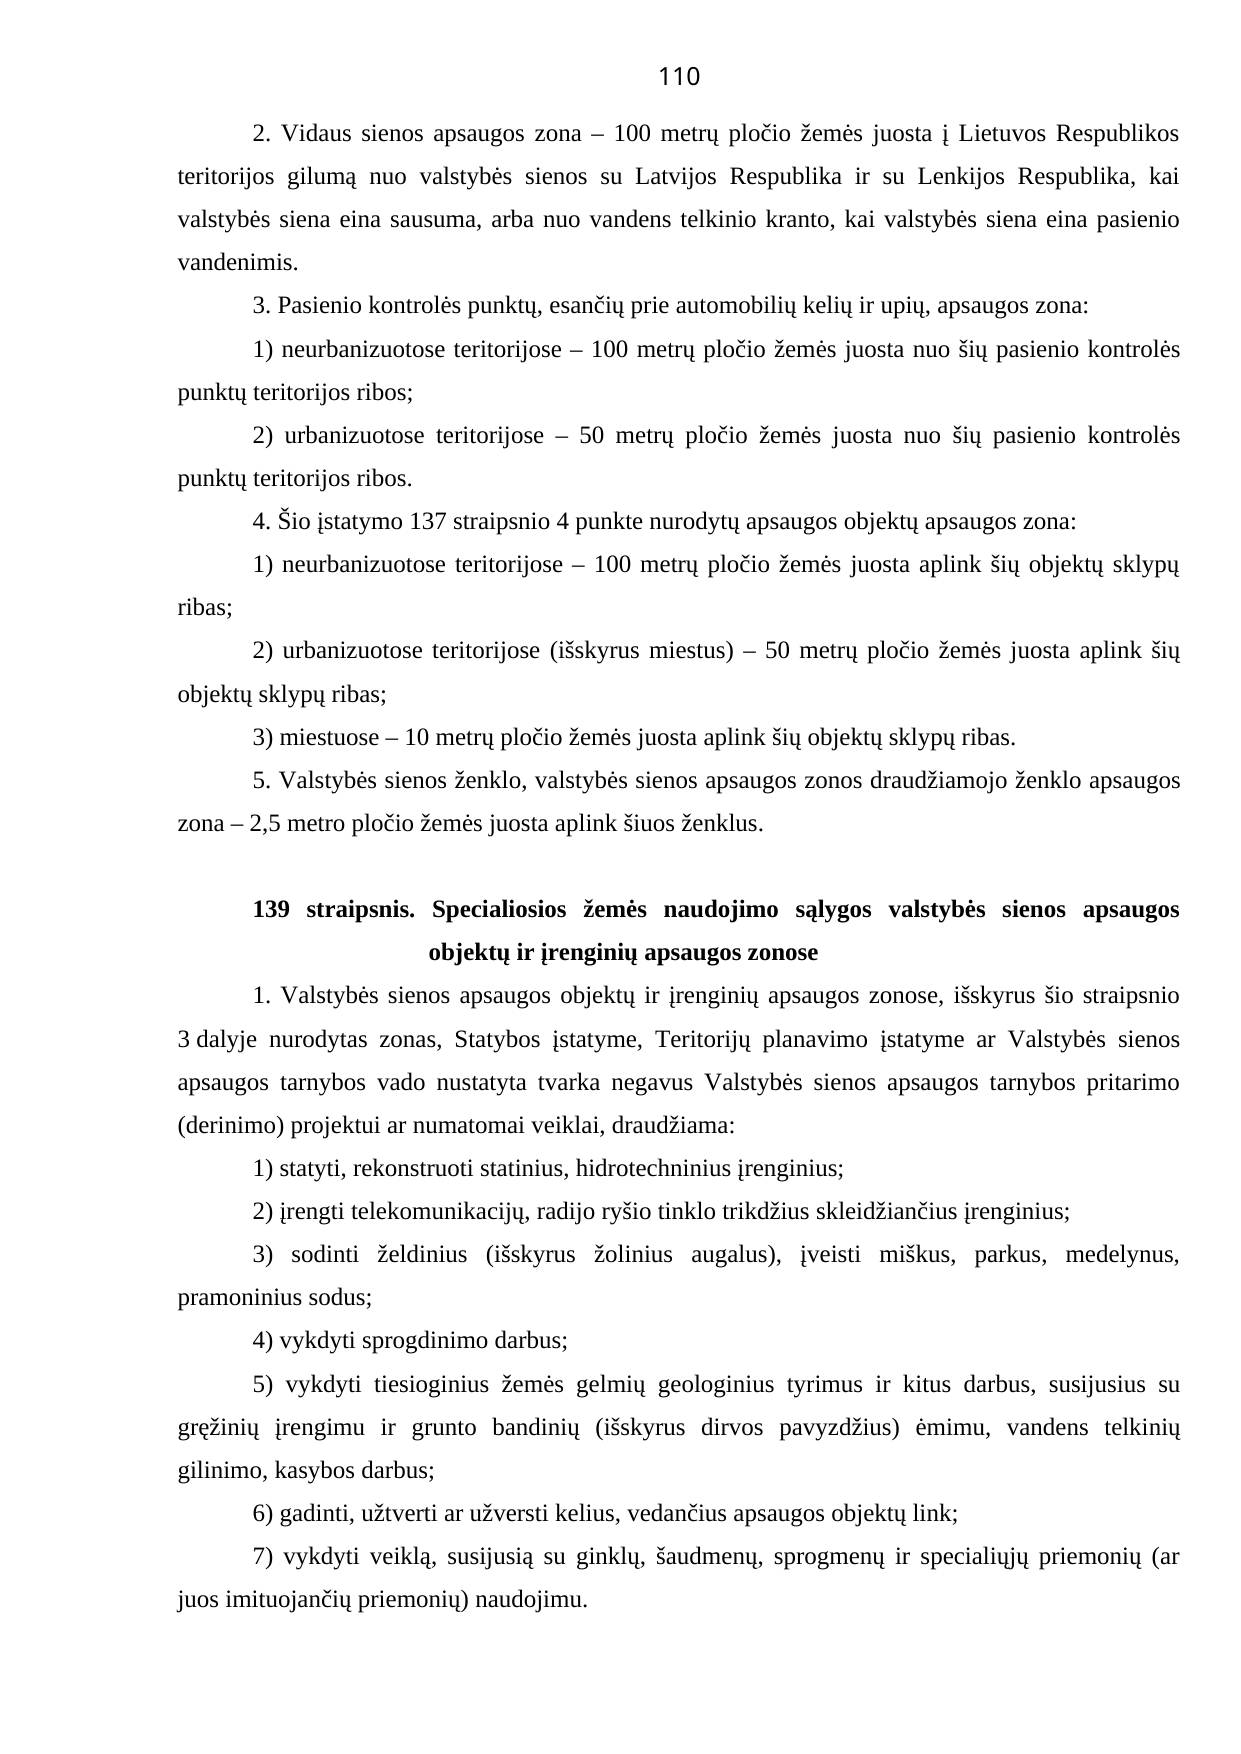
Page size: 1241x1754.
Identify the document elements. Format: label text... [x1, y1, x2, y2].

text 1) neurbanizuotose teritorijose – 100 metrų pločio žemės juosta aplink šių objektų sklypų ribas; [177, 549, 1181, 621]
text 5. Valstybės sienos ženklo, valstybės sienos apsaugos zonos draudžiamojo ženklo apsaugos zona – 2,5 metro pločio žemės juosta aplink šiuos ženklus. [177, 765, 1181, 837]
text 1) statyti, rekonstruoti statinius, hidrotechninius įrenginius; [177, 1153, 1181, 1182]
text 5) vykdyti tiesioginius žemės gelmių geologinius tyrimus ir kitus darbus, susijusius su gręžinių įrengimu ir grunto bandinių (išskyrus dirvos pavyzdžius) ėmimu, vandens telkinių gilinimo, kasybos darbus; [177, 1369, 1181, 1484]
text 2) urbanizuotose teritorijose (išskyrus miestus) – 50 metrų pločio žemės juosta aplink šių objektų sklypų ribas; [177, 636, 1181, 707]
text 139 straipsnis. Specialiosios žemės naudojimo sąlygos valstybės sienos apsaugos objektų ir įrenginių apsaugos zonose [252, 894, 1181, 966]
text 2) įrengti telekomunikacijų, radijo ryšio tinklo trikdžius skleidžiančius įrenginius; [177, 1196, 1181, 1225]
text 1. Valstybės sienos apsaugos objektų ir įrenginių apsaugos zonose, išskyrus šio straipsnio 3 dalyje nurodytas zonas, Statybos įstatyme, Teritorijų planavimo įstatyme ar Valstybės sienos apsaugos tarnybos vado nustatyta tvarka negavus Valstybės sienos apsaugos tarnybos pritarimo (derinimo) projektui ar numatomai veiklai, draudžiama: [177, 981, 1181, 1139]
text 6) gadinti, užtverti ar užversti kelius, vedančius apsaugos objektų link; [177, 1498, 1181, 1527]
text 3) miestuose – 10 metrų pločio žemės juosta aplink šių objektų sklypų ribas. [177, 722, 1181, 751]
text 1) neurbanizuotose teritorijose – 100 metrų pločio žemės juosta nuo šių pasienio kontrolės punktų teritorijos ribos; [177, 334, 1181, 406]
text 3) sodinti želdinius (išskyrus žolinius augalus), įveisti miškus, parkus, medelynus, pramoninius sodus; [177, 1239, 1181, 1311]
text 4) vykdyti sprogdinimo darbus; [177, 1326, 1181, 1354]
text 2) urbanizuotose teritorijose – 50 metrų pločio žemės juosta nuo šių pasienio kontrolės punktų teritorijos ribos. [177, 420, 1181, 492]
text 4. Šio įstatymo 137 straipsnio 4 punkte nurodytų apsaugos objektų apsaugos zona: [177, 506, 1181, 535]
text 7) vykdyti veiklą, susijusią su ginklų, šaudmenų, sprogmenų ir specialiųjų priemonių (ar juos imituojančių priemonių) naudojimu. [177, 1541, 1181, 1613]
text 2. Vidaus sienos apsaugos zona – 100 metrų pločio žemės juosta į Lietuvos Respublikos teritorijos gilumą nuo valstybės sienos su Latvijos Respublika ir su Lenkijos Respublika, kai valstybės siena eina sausuma, arba nuo vandens telkinio kranto, kai valstybės siena eina pasienio vandenimis. [177, 118, 1181, 276]
text 3. Pasienio kontrolės punktų, esančių prie automobilių kelių ir upių, apsaugos zona: [177, 291, 1181, 319]
